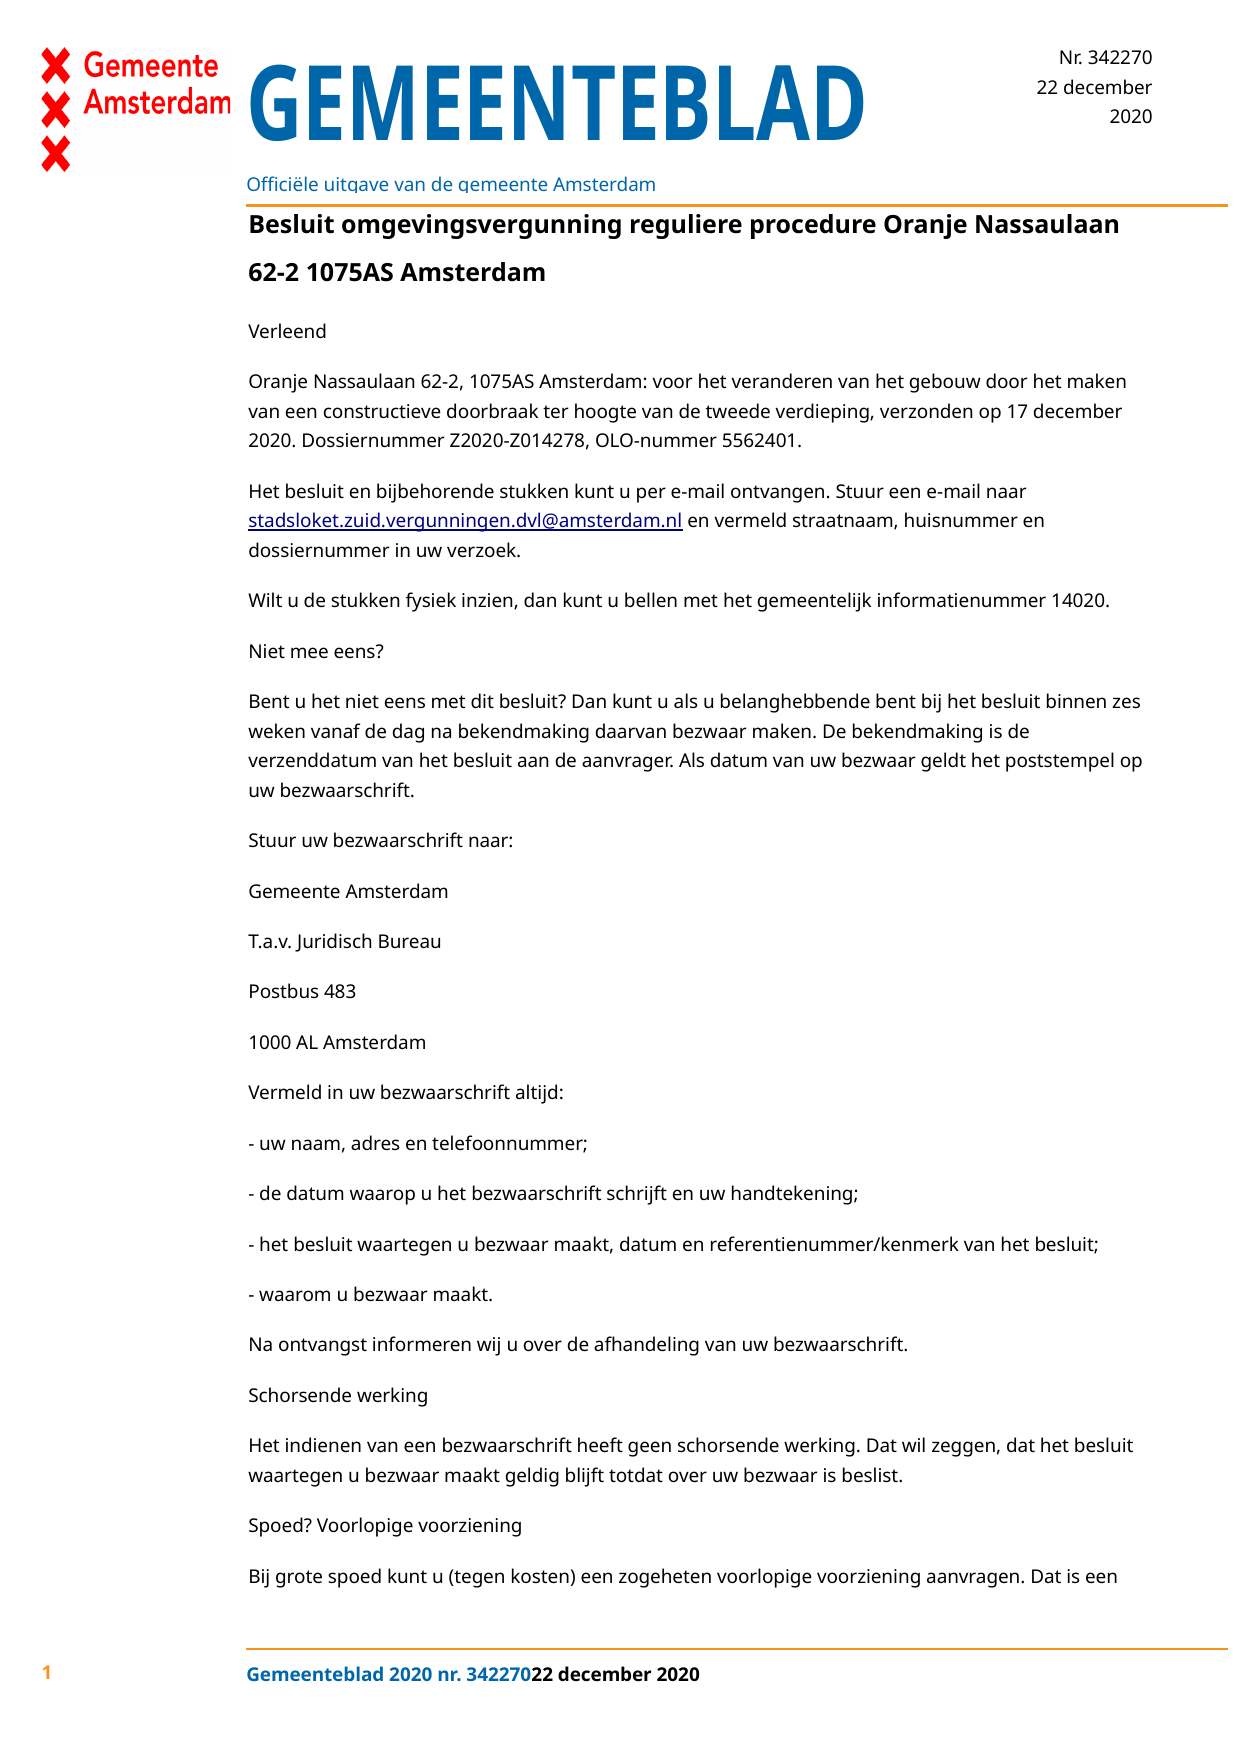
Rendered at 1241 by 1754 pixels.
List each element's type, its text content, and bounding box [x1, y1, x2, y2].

text Spoed? Voorlopige voorziening [248, 1512, 1152, 1538]
text Na ontvangst informeren wij u over de afhandeling van uw bezwaarschrift. [248, 1332, 1152, 1357]
text T.a.v. Juridisch Bureau [248, 928, 1152, 954]
text Oranje Nassaulaan 62-2, 1075AS Amsterdam: voor het veranderen van het gebouw door het maken van een constructieve doorbraak ter hoogte van de tweede verdieping, verzonden op 17 december 2020. Dossiernummer Z2020-Z014278, OLO-nummer 5562401. [248, 368, 1152, 453]
text Wilt u de stukken fysiek inzien, dan kunt u bellen met het gemeentelijk informatienummer 14020. [248, 587, 1152, 613]
text - waarom u bezwaar maakt. [248, 1281, 1152, 1307]
text Stuur uw bezwaarschrift naar: [248, 827, 1152, 853]
text Besluit omgevingsvergunning reguliere procedure Oranje Nassaulaan 62-2 1075AS Amsterdam [248, 207, 1152, 288]
text - het besluit waartegen u bezwaar maakt, datum en referentienummer/kenmerk van het besluit; [248, 1231, 1152, 1257]
text Het besluit en bijbehorende stukken kunt u per e-mail ontvangen. Stuur een e-mail naar stadsloket.zuid.vergunningen.dvl@amsterdam.nl en vermeld straatnaam, huisnummer en dossiernummer in uw verzoek. [248, 478, 1152, 563]
picture [41, 47, 231, 172]
text Bij grote spoed kunt u (tegen kosten) een zogeheten voorlopige voorziening aanvragen. Dat is een [248, 1563, 1152, 1589]
text - de datum waarop u het bezwaarschrift schrijft en uw handtekening; [248, 1180, 1152, 1206]
text Bent u het niet eens met dit besluit? Dan kunt u als u belanghebbende bent bij het besluit binnen zes weken vanaf de dag na bekendmaking daarvan bezwaar maken. De bekendmaking is de verzenddatum van het besluit aan de aanvrager. Als datum van uw bezwaar geldt het poststempel op uw bezwaarschrift. [248, 688, 1152, 803]
text 1000 AL Amsterdam [248, 1029, 1152, 1055]
text Verleend [248, 318, 1152, 344]
text Niet mee eens? [248, 638, 1152, 664]
text - uw naam, adres en telefoonnummer; [248, 1130, 1152, 1156]
text Schorsende werking [248, 1382, 1152, 1408]
text Postbus 483 [248, 979, 1152, 1004]
text Het indienen van een bezwaarschrift heeft geen schorsende werking. Dat wil zeggen, dat het besluit waartegen u bezwaar maakt geldig blijft totdat over uw bezwaar is beslist. [248, 1432, 1152, 1488]
text Gemeente Amsterdam [248, 878, 1152, 904]
text Vermeld in uw bezwaarschrift altijd: [248, 1079, 1152, 1105]
